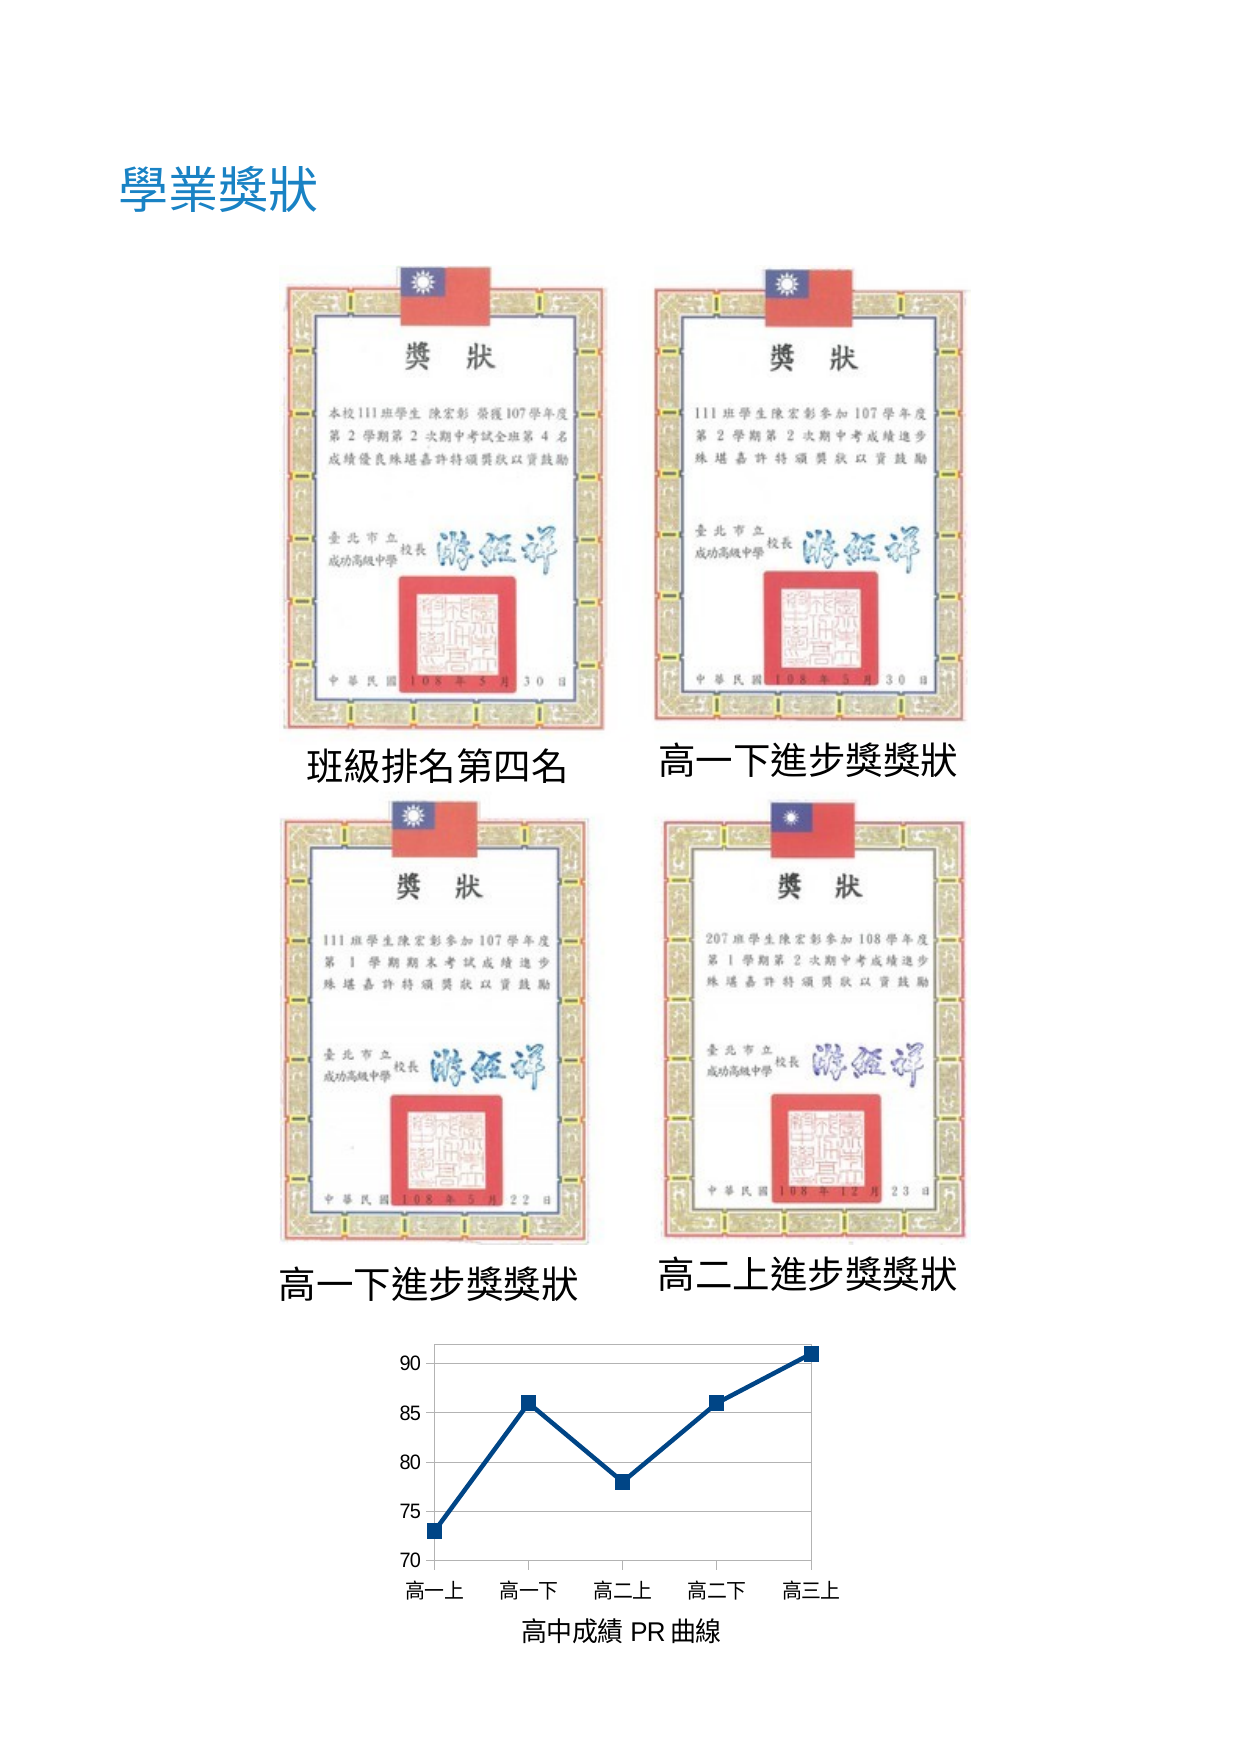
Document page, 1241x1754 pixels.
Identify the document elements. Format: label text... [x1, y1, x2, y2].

subtitle 學業獎狀 [118, 151, 1122, 223]
picture [279, 265, 971, 1245]
